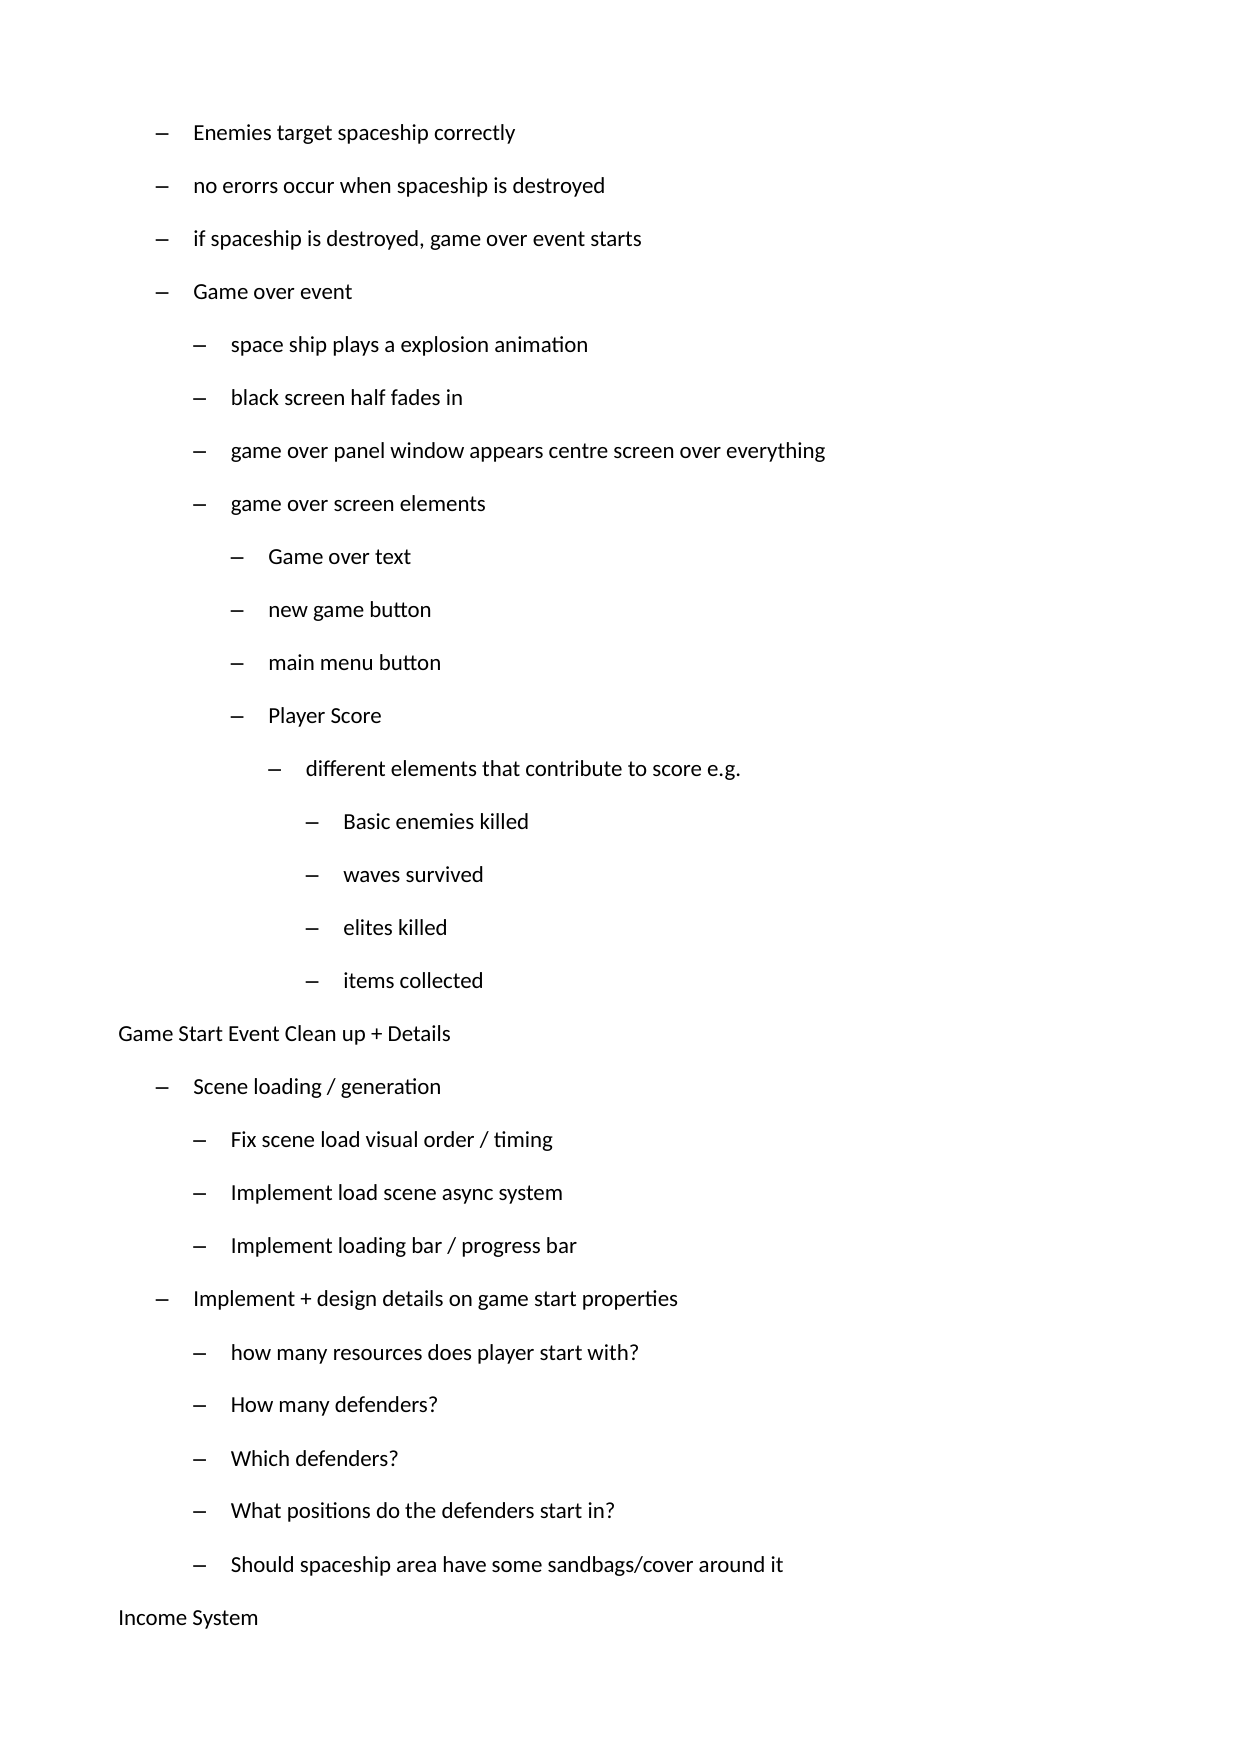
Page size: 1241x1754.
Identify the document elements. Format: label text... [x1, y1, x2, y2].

list Implement + design details on game start properties [156, 1284, 1122, 1313]
list Implement load scene async system [193, 1178, 1122, 1207]
list black screen half fades in [193, 383, 1122, 411]
list Should spaceship area have some sandbags/cover around it [193, 1550, 1122, 1578]
list main menu button [231, 648, 1122, 676]
list Implement loading bar / progress bar [193, 1232, 1122, 1259]
list items collected [306, 966, 1122, 994]
list no erorrs occur when spaceship is destroyed [156, 171, 1122, 199]
list Fix scene load visual order / timing [193, 1126, 1122, 1153]
list Enemies target spaceship correctly [156, 118, 1122, 146]
list What positions do the defenders start in? [193, 1497, 1122, 1525]
list elites killed [306, 913, 1122, 941]
list space ship plays a explosion animation [193, 330, 1122, 358]
list Basic enemies killed [306, 807, 1122, 835]
list waves survived [306, 860, 1122, 888]
list game over panel window appears centre screen over everything [193, 436, 1122, 464]
list how many resources does player start with? [193, 1338, 1122, 1366]
list Which defenders? [193, 1444, 1122, 1472]
text Game Start Event Clean up + Details [118, 1019, 1122, 1047]
list if spaceship is destroyed, game over event starts [156, 224, 1122, 252]
list Game over event [156, 277, 1122, 305]
list Game over text [231, 542, 1122, 570]
list different elements that contribute to score e.g. [268, 754, 1122, 782]
list How many defenders? [193, 1391, 1122, 1419]
list new game button [231, 595, 1122, 623]
list Player Score [231, 701, 1122, 729]
list game over screen elements [193, 489, 1122, 517]
text Income System [118, 1603, 1122, 1631]
list Scene loading / generation [156, 1072, 1122, 1101]
